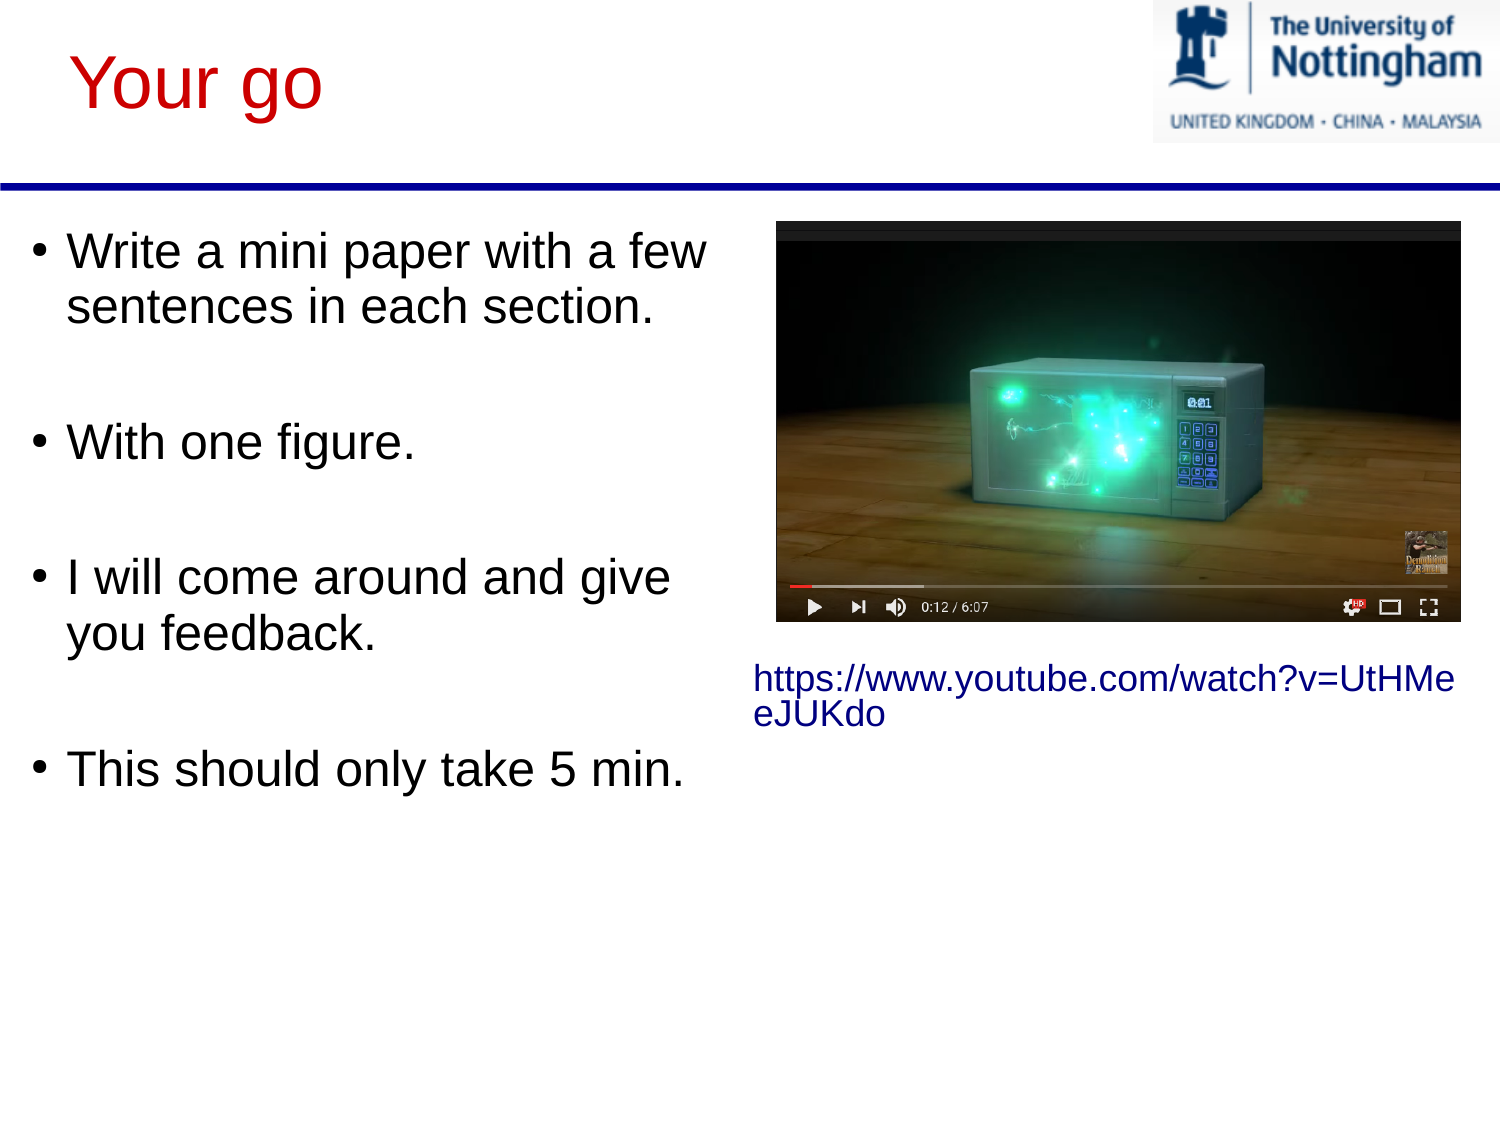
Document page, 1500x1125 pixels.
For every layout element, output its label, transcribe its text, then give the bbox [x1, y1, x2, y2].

picture [1153, 0, 1500, 143]
text_box Write a mini paper with a few sentences in each section. With one figure. I will come around and give you feedback. This should only take 5 min. [16, 215, 775, 844]
picture [776, 221, 1461, 622]
text_box Your go [53, 33, 947, 133]
text_box https://www.youtube.com/watch?v=UtHMeeJUKdo [775, 650, 1475, 708]
